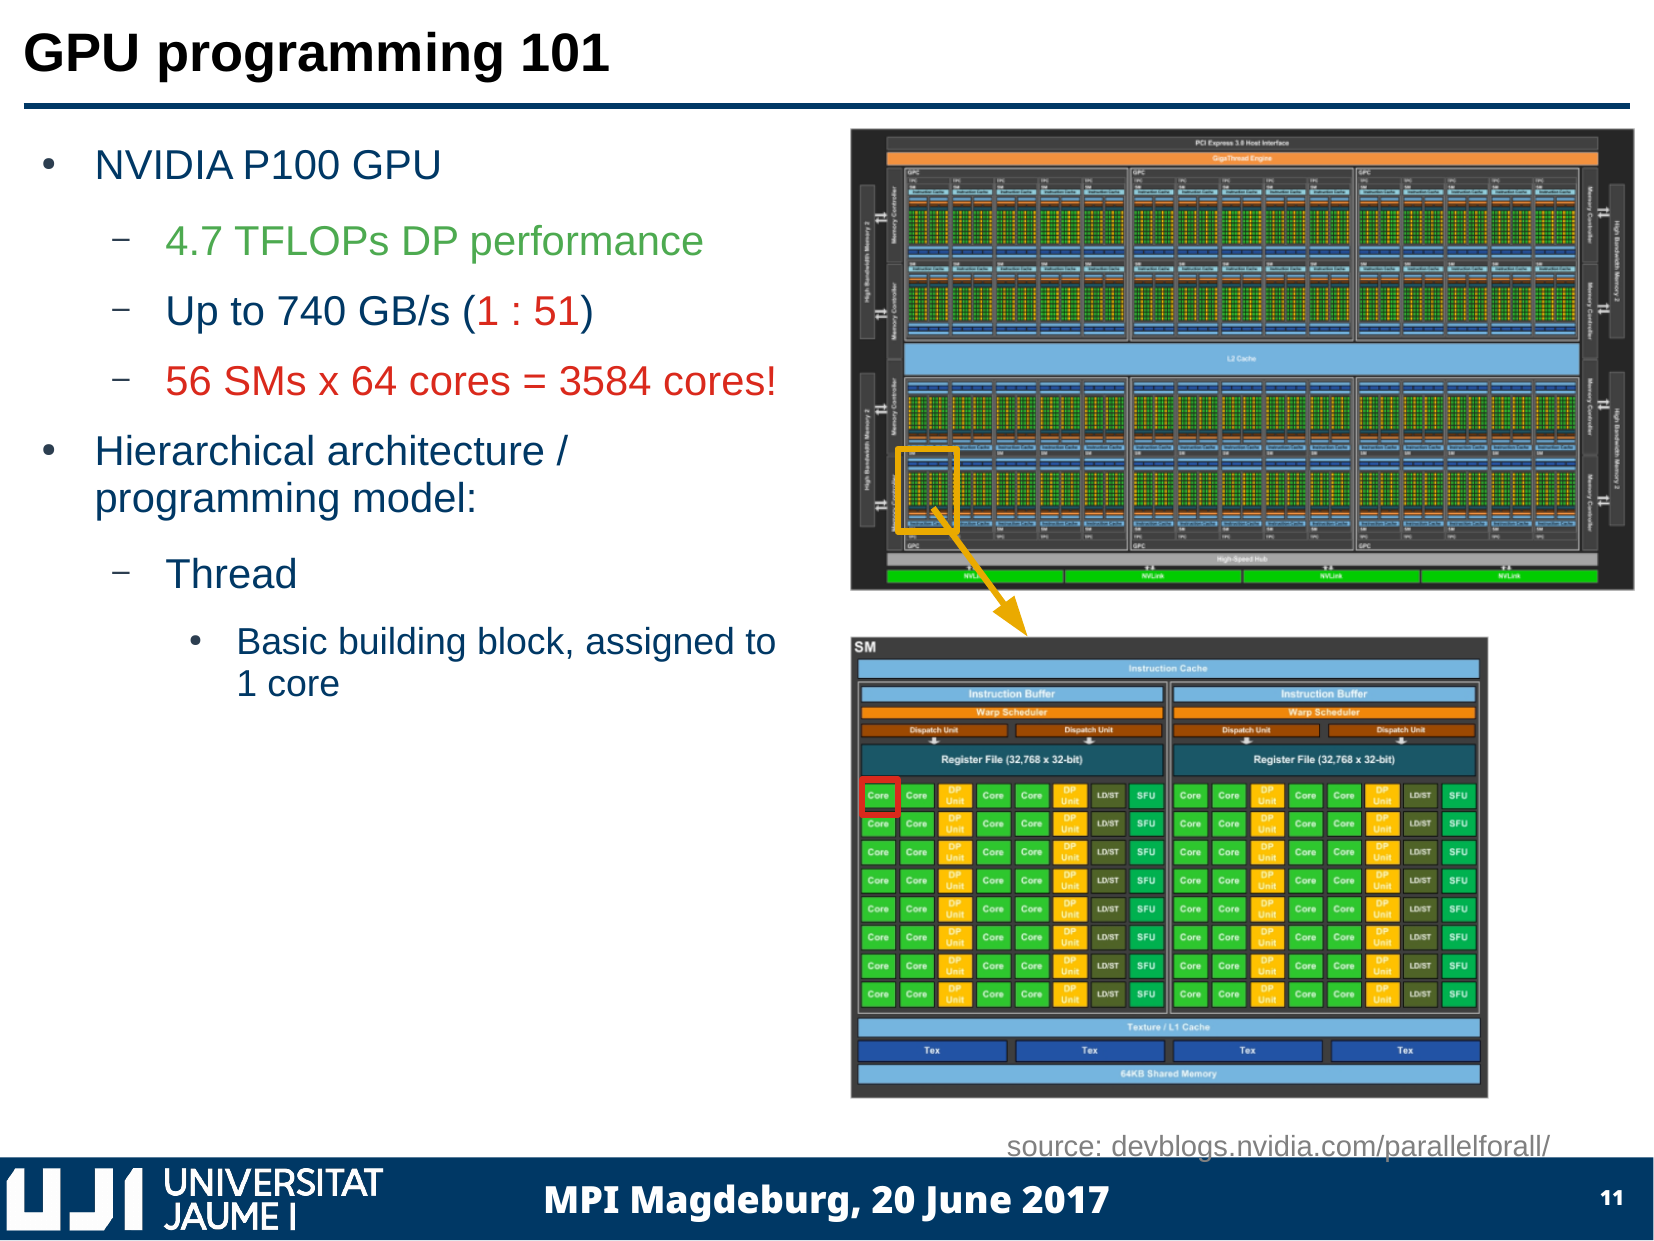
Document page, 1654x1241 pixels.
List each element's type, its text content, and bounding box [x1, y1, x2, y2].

picture [850, 636, 1489, 1099]
text_box source: devblogs.nvidia.com/parallelforall/ [992, 1122, 1567, 1170]
title GPU programming 101 [23, 0, 1630, 107]
list NVIDIA P100 GPU 4.7 TFLOPs DP performance Up to 740 GB/s (1 : 51) 56 SMs x 64 cores = 3584 cores! Hierarchical architecture / programming model: Thread Basic building block, assigned to 1 core [23, 141, 808, 1134]
picture [850, 128, 1635, 591]
picture [0, 1158, 390, 1241]
picture [901, 452, 954, 528]
